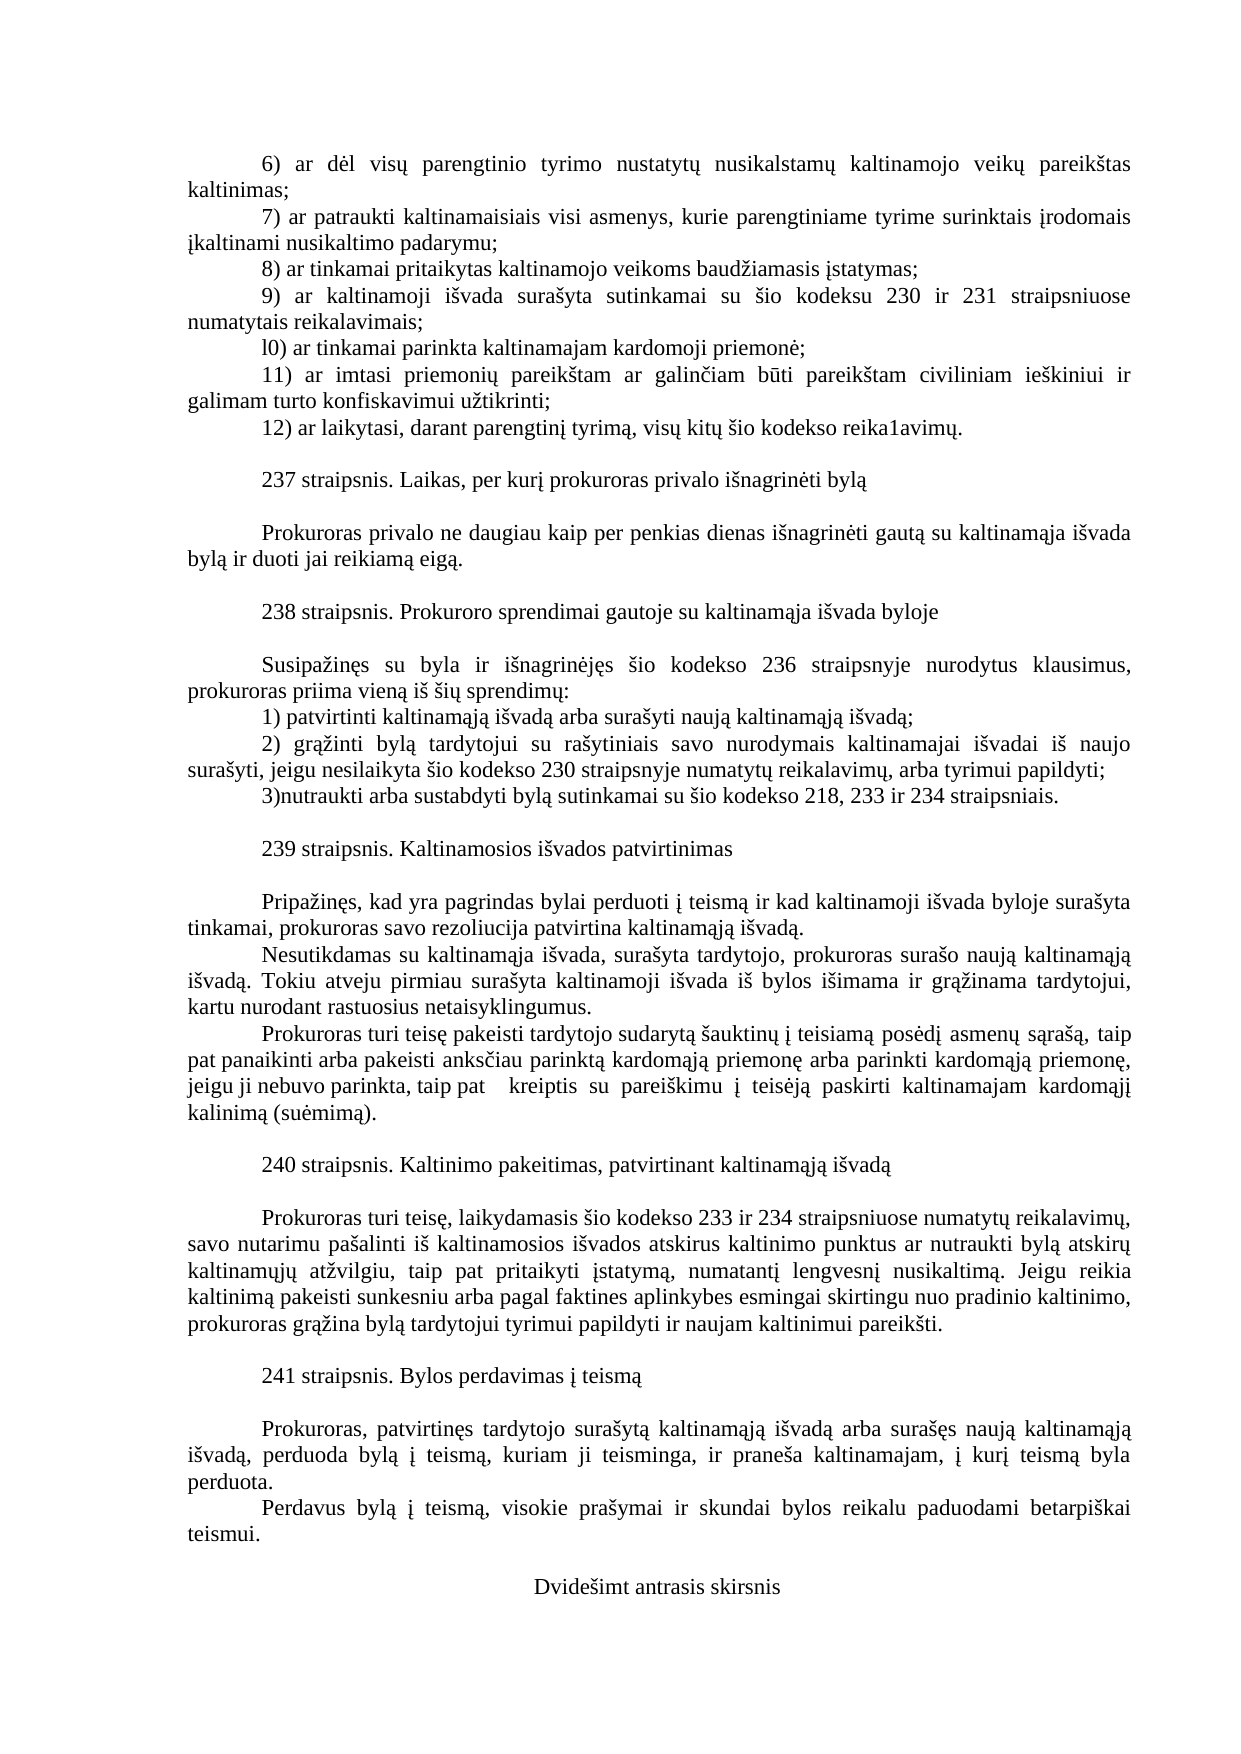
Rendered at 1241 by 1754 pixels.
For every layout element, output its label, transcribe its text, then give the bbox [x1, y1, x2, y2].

text 3)nutraukti arba sustabdyti bylą sutinkamai su šio kodekso 218, 233 ir 234 straipsniais. [187, 782, 1132, 809]
text Dvidešimt antrasis skirsnis [187, 1573, 1132, 1599]
text 237 straipsnis. Laikas, per kurį prokuroras privalo išnagrinėti bylą [187, 466, 1132, 493]
text 8) ar tinkamai pritaikytas kaltinamojo veikoms baudžiamasis įstatymas; [187, 255, 1132, 282]
text Prokuroras, patvirtinęs tardytojo surašytą kaltinamąją išvadą arba surašęs naują kaltinamąją išvadą, perduoda bylą į teismą, kuriam ji teisminga, ir praneša kaltinamajam, į kurį teismą byla perduota. [187, 1415, 1132, 1494]
text 2) grąžinti bylą tardytojui su rašytiniais savo nurodymais kaltinamajai išvadai iš naujo surašyti, jeigu nesilaikyta šio kodekso 230 straipsnyje numatytų reikalavimų, arba tyrimui papildyti; [187, 730, 1132, 782]
text 12) ar laikytasi, darant parengtinį tyrimą, visų kitų šio kodekso reika1avimų. [187, 413, 1132, 440]
text 239 straipsnis. Kaltinamosios išvados patvirtinimas [187, 835, 1132, 862]
text Prokuroras turi teisę pakeisti tardytojo sudarytą šauktinų į teisiamą posėdį asmenų sąrašą, taip pat panaikinti arba pakeisti anksčiau parinktą kardomąją priemonę arba parinkti kardomąją priemonę, jeigu ji nebuvo parinkta, taip pat kreiptis su pareiškimu į teisėją paskirti kaltinamajam kardomąjį kalinimą (suėmimą). [187, 1020, 1132, 1125]
text 1) patvirtinti kaltinamąją išvadą arba surašyti naują kaltinamąją išvadą; [187, 703, 1132, 730]
text 241 straipsnis. Bylos perdavimas į teismą [187, 1362, 1132, 1389]
text Pripažinęs, kad yra pagrindas bylai perduoti į teismą ir kad kaltinamoji išvada byloje surašyta tinkamai, prokuroras savo rezoliucija patvirtina kaltinamąją išvadą. [187, 888, 1132, 941]
text 9) ar kaltinamoji išvada surašyta sutinkamai su šio kodeksu 230 ir 231 straipsniuose numatytais reikalavimais; [187, 282, 1132, 334]
text 6) ar dėl visų parengtinio tyrimo nustatytų nusikalstamų kaltinamojo veikų pareikštas kaltinimas; [187, 150, 1132, 203]
text Nesutikdamas su kaltinamąja išvada, surašyta tardytojo, prokuroras surašo naują kaltinamąją išvadą. Tokiu atveju pirmiau surašyta kaltinamoji išvada iš bylos išimama ir grąžinama tardytojui, kartu nurodant rastuosius netaisyklingumus. [187, 941, 1132, 1020]
text Perdavus bylą į teismą, visokie prašymai ir skundai bylos reikalu paduodami betarpiškai teismui. [187, 1494, 1132, 1547]
text Prokuroras privalo ne daugiau kaip per penkias dienas išnagrinėti gautą su kaltinamąja išvada bylą ir duoti jai reikiamą eigą. [187, 519, 1132, 572]
text 238 straipsnis. Prokuroro sprendimai gautoje su kaltinamąja išvada byloje [187, 598, 1132, 624]
text 7) ar patraukti kaltinamaisiais visi asmenys, kurie parengtiniame tyrime surinktais įrodomais įkaltinami nusikaltimo padarymu; [187, 203, 1132, 255]
text l0) ar tinkamai parinkta kaltinamajam kardomoji priemonė; [187, 334, 1132, 361]
text Susipažinęs su byla ir išnagrinėjęs šio kodekso 236 straipsnyje nurodytus klausimus, prokuroras priima vieną iš šių sprendimų: [187, 651, 1132, 703]
text Prokuroras turi teisę, laikydamasis šio kodekso 233 ir 234 straipsniuose numatytų reikalavimų, savo nutarimu pašalinti iš kaltinamosios išvados atskirus kaltinimo punktus ar nutraukti bylą atskirų kaltinamųjų atžvilgiu, taip pat pritaikyti įstatymą, numatantį lengvesnį nusikaltimą. Jeigu reikia kaltinimą pakeisti sunkesniu arba pagal faktines aplinkybes esmingai skirtingu nuo pradinio kaltinimo, prokuroras grąžina bylą tardytojui tyrimui papildyti ir naujam kaltinimui pareikšti. [187, 1204, 1132, 1336]
text 11) ar imtasi priemonių pareikštam ar galinčiam būti pareikštam civiliniam ieškiniui ir galimam turto konfiskavimui užtikrinti; [187, 361, 1132, 413]
text 240 straipsnis. Kaltinimo pakeitimas, patvirtinant kaltinamąją išvadą [187, 1151, 1132, 1178]
